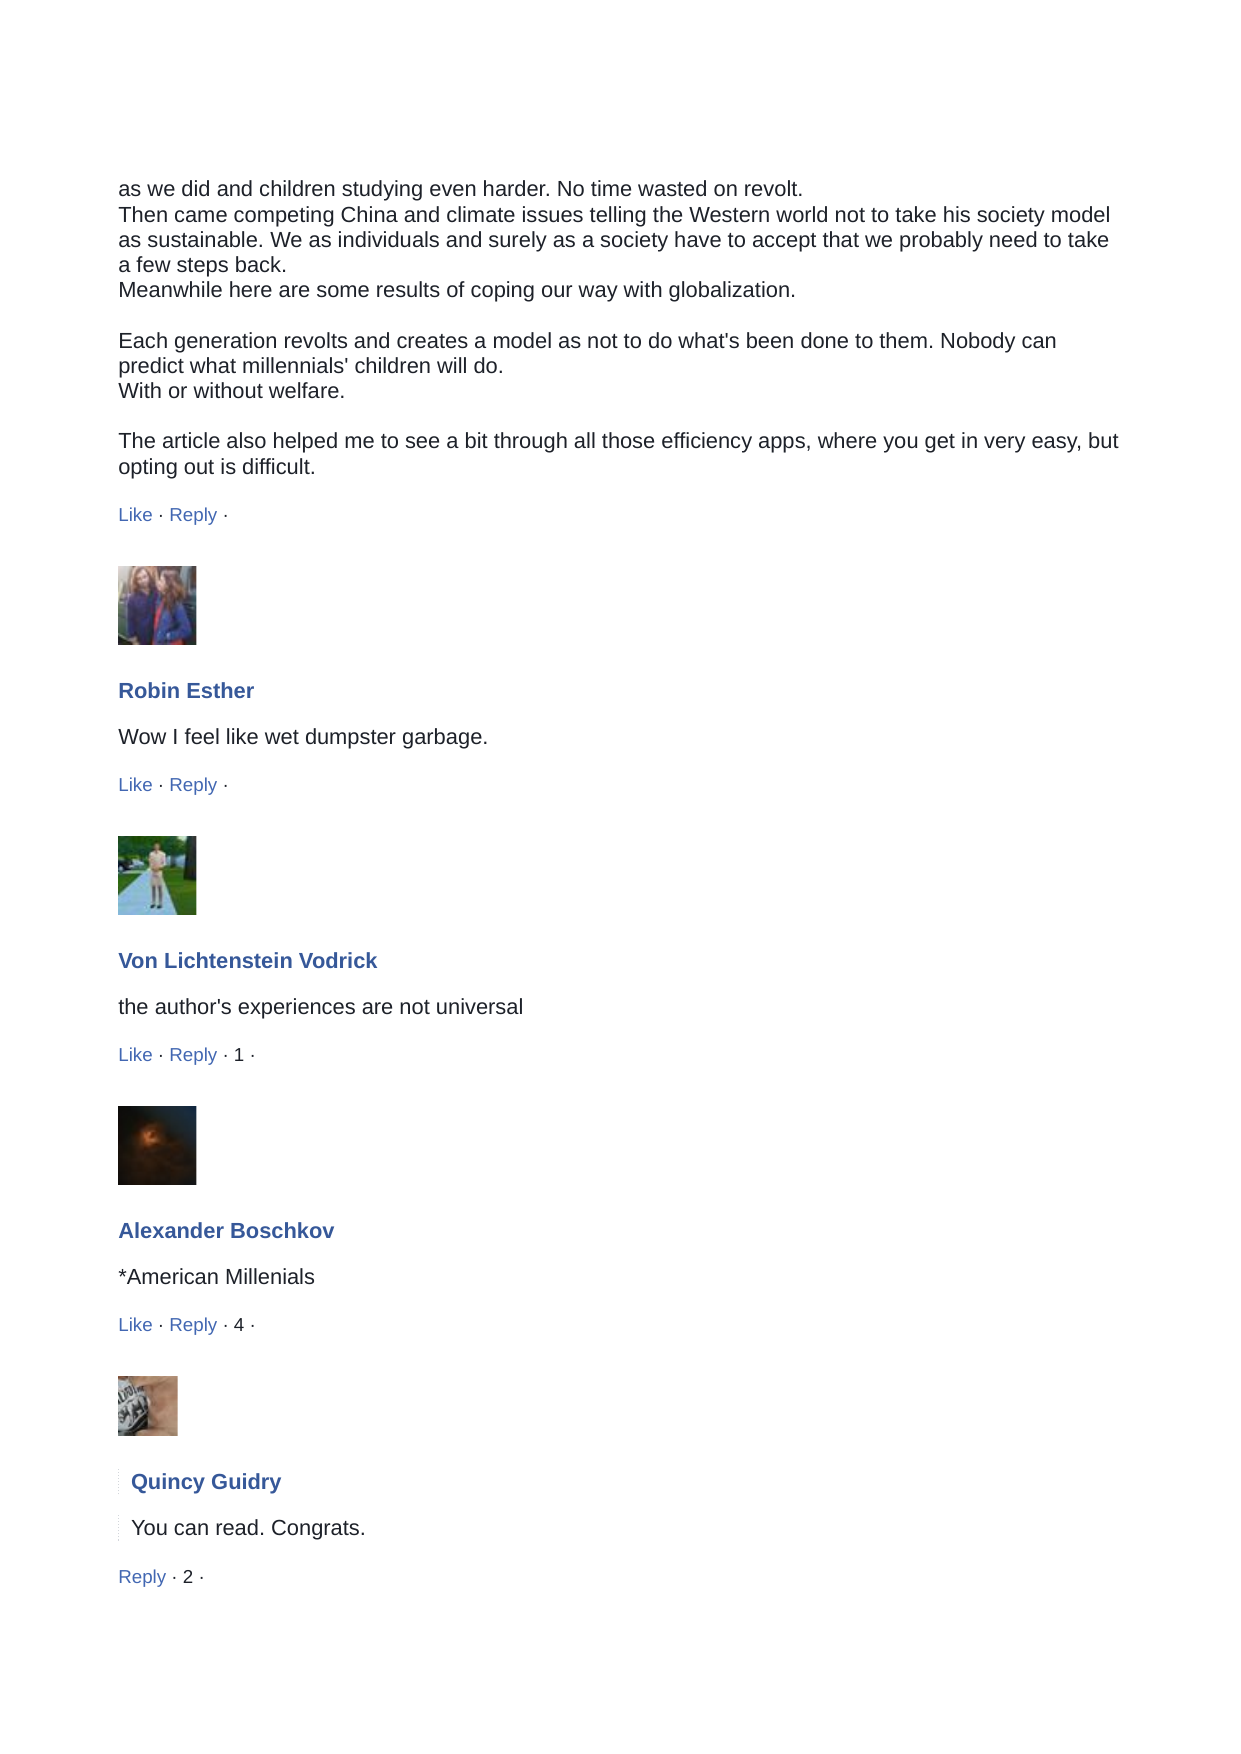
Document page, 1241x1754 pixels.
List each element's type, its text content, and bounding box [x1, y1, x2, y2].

text You can read. Congrats. [118, 1515, 1122, 1541]
text Robin Esther [118, 678, 1122, 703]
picture [118, 836, 197, 915]
text Like · Reply · [118, 774, 1122, 796]
text Like · Reply · 1 · [118, 1044, 1116, 1066]
text Reply · 2 · [118, 1566, 1116, 1587]
text *American Millenials [118, 1264, 1122, 1289]
text Alexander Boschkov [118, 1218, 1122, 1243]
text Like · Reply · [118, 504, 1122, 525]
picture [118, 1106, 197, 1185]
text Wow I feel like wet dumpster garbage. [118, 724, 1122, 749]
picture [118, 566, 197, 645]
text Von Lichtenstein Vodrick [118, 948, 1122, 973]
picture [118, 1376, 178, 1436]
text the author's experiences are not universal [118, 994, 1122, 1019]
text as we did and children studying even harder. No time wasted on revolt. Then came competing China and climate issues telling the Western world not to take his society model as sustainable. We as individuals and surely as a society have to accept that we probably need to take a few steps back. Meanwhile here are some results of coping our way with globalization. Each generation revolts and creates a model as not to do what's been done to them. Nobody can predict what millennials' children will do. With or without welfare. The article also helped me to see a bit through all those efficiency apps, where you get in very easy, but opting out is difficult. [118, 176, 1122, 479]
text Quincy Guidry [118, 1469, 1122, 1494]
text Like · Reply · 4 · [118, 1314, 1116, 1336]
